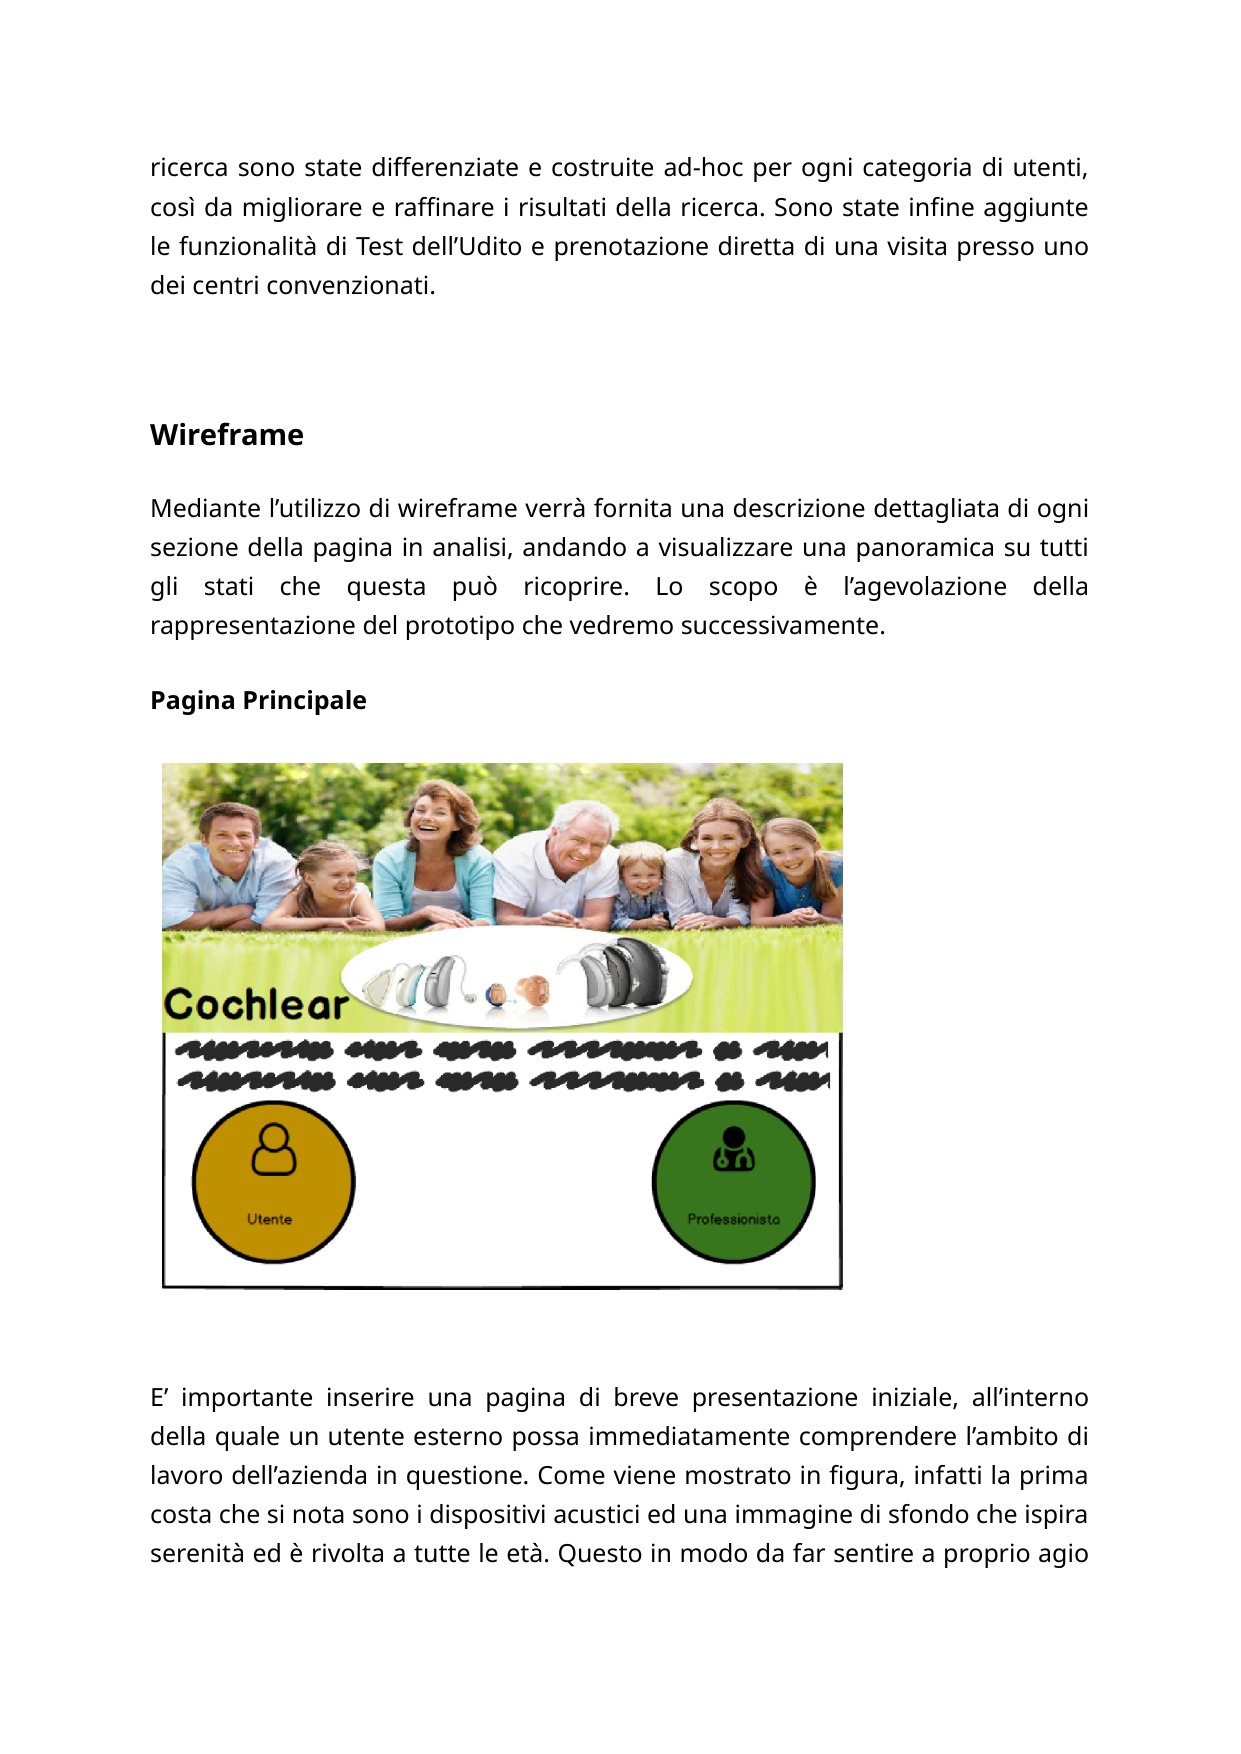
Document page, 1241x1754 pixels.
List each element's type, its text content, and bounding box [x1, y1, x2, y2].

text E’ importante inserire una pagina di breve presentazione iniziale, all’interno della quale un utente esterno possa immediatamente comprendere l’ambito di lavoro dell’azienda in questione. Come viene mostrato in figura, infatti la prima costa che si nota sono i dispositivi acustici ed una immagine di sfondo che ispira serenità ed è rivolta a tutte le età. Questo in modo da far sentire a proprio agio [150, 1379, 1090, 1570]
text ricerca sono state differenziate e costruite ad-hoc per ogni categoria di utenti, così da migliorare e raffinare i risultati della ricerca. Sono state infine aggiunte le funzionalità di Test dell’Udito e prenotazione diretta di una visita presso uno dei centri convenzionati. [150, 150, 1090, 302]
text Wireframe [150, 414, 1090, 454]
text Mediante l’utilizzo di wireframe verrà fornita una descrizione dettagliata di ogni sezione della pagina in analisi, andando a visualizzare una panoramica su tutti gli stati che questa può ricoprire. Lo scopo è l’agevolazione della rappresentazione del prototipo che vedremo successivamente. [150, 490, 1090, 642]
picture [150, 758, 855, 1298]
text Pagina Principale [150, 683, 1090, 717]
